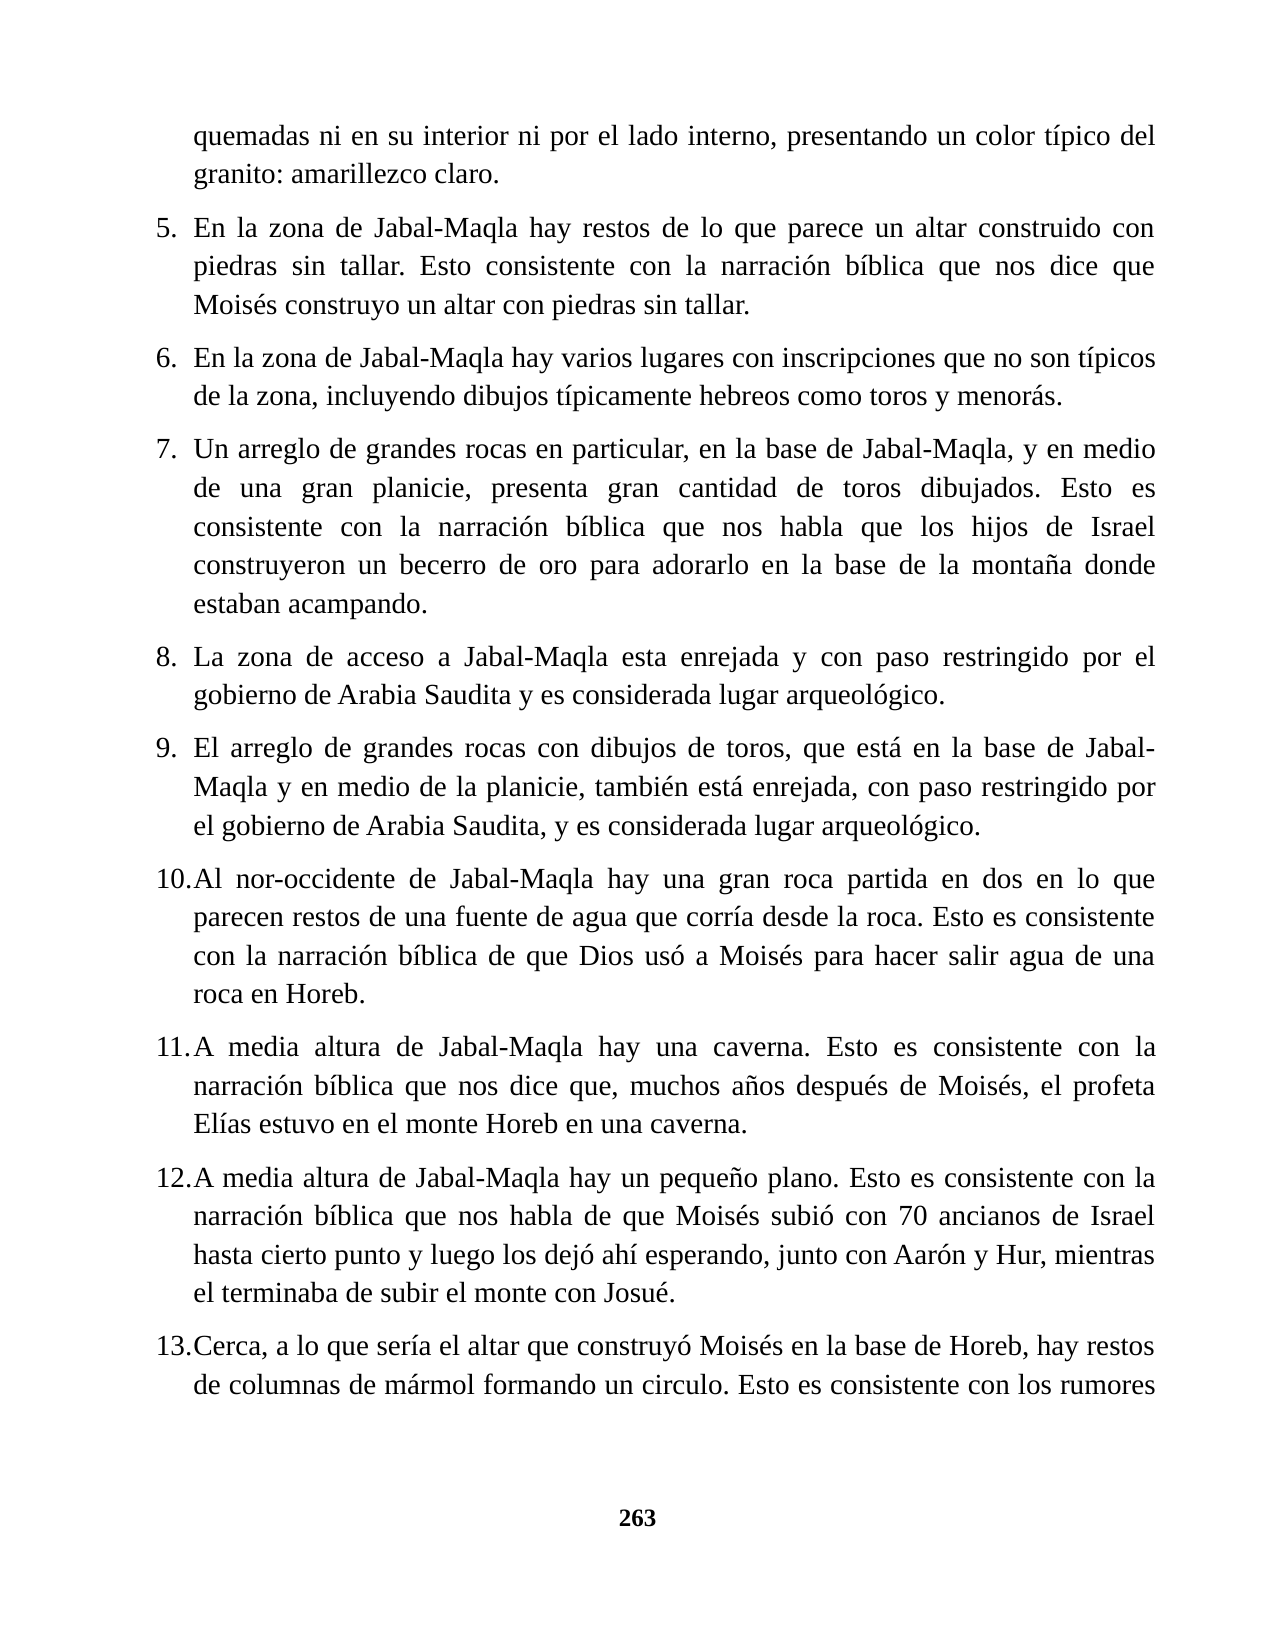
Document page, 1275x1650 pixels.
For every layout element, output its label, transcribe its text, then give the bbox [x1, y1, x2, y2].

list El arreglo de grandes rocas con dibujos de toros, que está en la base de Jabal-Maqla y en medio de la planicie, también está enrejada, con paso restringido por el gobierno de Arabia Saudita, y es considerada lugar arqueológico. [156, 731, 1157, 841]
list A media altura de Jabal-Maqla hay un pequeño plano. Esto es consistente con la narración bíblica que nos habla de que Moisés subió con 70 ancianos de Israel hasta cierto punto y luego los dejó ahí esperando, junto con Aarón y Hur, mientras el terminaba de subir el monte con Josué. [156, 1160, 1157, 1309]
list Al nor-occidente de Jabal-Maqla hay una gran roca partida en dos en lo que parecen restos de una fuente de agua que corría desde la roca. Esto es consistente con la narración bíblica de que Dios usó a Moisés para hacer salir agua de una roca en Horeb. [156, 861, 1157, 1010]
list La zona de acceso a Jabal-Maqla esta enrejada y con paso restringido por el gobierno de Arabia Saudita y es considerada lugar arqueológico. [156, 639, 1157, 711]
list Un arreglo de grandes rocas en particular, en la base de Jabal-Maqla, y en medio de una gran planicie, presenta gran cantidad de toros dibujados. Esto es consistente con la narración bíblica que nos habla que los hijos de Israel construyeron un becerro de oro para adorarlo en la base de la montaña donde estaban acampando. [156, 432, 1157, 619]
list En la zona de Jabal-Maqla hay restos de lo que parece un altar construido con piedras sin tallar. Esto consistente con la narración bíblica que nos dice que Moisés construyo un altar con piedras sin tallar. [156, 210, 1157, 320]
list Cerca, a lo que sería el altar que construyó Moisés en la base de Horeb, hay restos de columnas de mármol formando un circulo. Esto es consistente con los rumores [156, 1328, 1157, 1401]
list quemadas ni en su interior ni por el lado interno, presentando un color típico del granito: amarillezco claro. [156, 118, 1157, 190]
list En la zona de Jabal-Maqla hay varios lugares con inscripciones que no son típicos de la zona, incluyendo dibujos típicamente hebreos como toros y menorás. [156, 340, 1157, 412]
list A media altura de Jabal-Maqla hay una caverna. Esto es consistente con la narración bíblica que nos dice que, muchos años después de Moisés, el profeta Elías estuvo en el monte Horeb en una caverna. [156, 1029, 1157, 1140]
